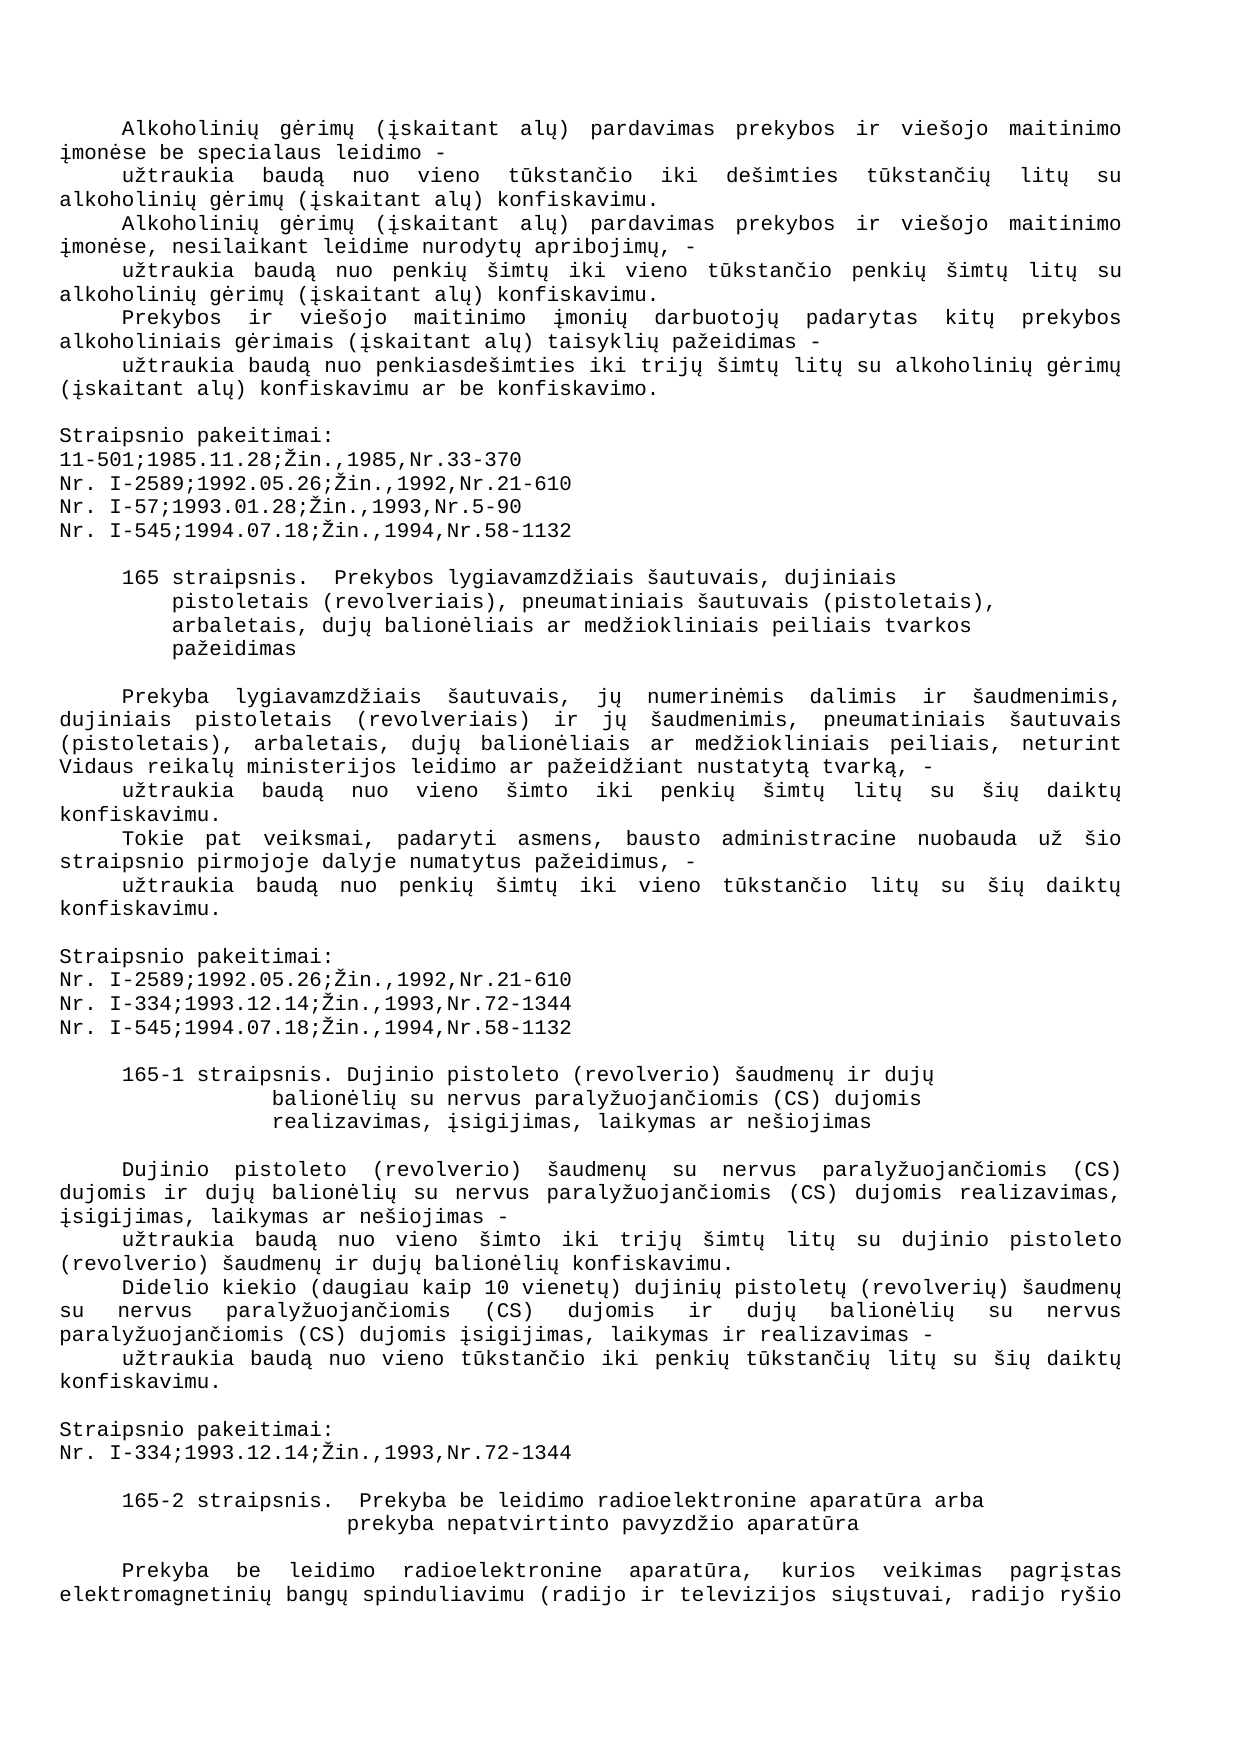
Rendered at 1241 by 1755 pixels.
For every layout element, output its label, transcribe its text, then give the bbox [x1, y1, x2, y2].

text užtraukia baudą nuo penkių šimtų iki vieno tūkstančio penkių šimtų litų su alkoholinių gėrimų (įskaitant alų) konfiskavimu. [59, 260, 1122, 307]
text 11-501;1985.11.28;Žin.,1985,Nr.33-370 [59, 449, 1122, 473]
text 165-1 straipsnis. Dujinio pistoleto (revolverio) šaudmenų ir dujų [59, 1064, 1122, 1088]
text Nr. I-545;1994.07.18;Žin.,1994,Nr.58-1132 [59, 1017, 1122, 1040]
text balionėlių su nervus paralyžuojančiomis (CS) dujomis [59, 1088, 1122, 1111]
text užtraukia baudą nuo vieno tūkstančio iki penkių tūkstančių litų su šių daiktų konfiskavimu. [59, 1348, 1122, 1395]
text užtraukia baudą nuo vieno tūkstančio iki dešimties tūkstančių litų su alkoholinių gėrimų (įskaitant alų) konfiskavimu. [59, 165, 1122, 213]
text 165-2 straipsnis. Prekyba be leidimo radioelektronine aparatūra arba [59, 1489, 1122, 1513]
text prekyba nepatvirtinto pavyzdžio aparatūra [59, 1513, 1122, 1537]
text užtraukia baudą nuo vieno šimto iki trijų šimtų litų su dujinio pistoleto (revolverio) šaudmenų ir dujų balionėlių konfiskavimu. [59, 1229, 1122, 1277]
text pistoletais (revolveriais), pneumatiniais šautuvais (pistoletais), [59, 591, 1122, 615]
text Nr. I-2589;1992.05.26;Žin.,1992,Nr.21-610 [59, 473, 1122, 496]
text Nr. I-57;1993.01.28;Žin.,1993,Nr.5-90 [59, 496, 1122, 520]
text Alkoholinių gėrimų (įskaitant alų) pardavimas prekybos ir viešojo maitinimo įmonėse, nesilaikant leidime nurodytų apribojimų, - [59, 213, 1122, 260]
text 165 straipsnis. Prekybos lygiavamzdžiais šautuvais, dujiniais [59, 567, 1122, 591]
text Prekybos ir viešojo maitinimo įmonių darbuotojų padarytas kitų prekybos alkoholiniais gėrimais (įskaitant alų) taisyklių pažeidimas - [59, 307, 1122, 354]
text Straipsnio pakeitimai: [59, 946, 1122, 969]
text Nr. I-334;1993.12.14;Žin.,1993,Nr.72-1344 [59, 993, 1122, 1017]
text Tokie pat veiksmai, padaryti asmens, bausto administracine nuobauda už šio straipsnio pirmojoje dalyje numatytus pažeidimus, - [59, 827, 1122, 875]
text Didelio kiekio (daugiau kaip 10 vienetų) dujinių pistoletų (revolverių) šaudmenų su nervus paralyžuojančiomis (CS) dujomis ir dujų balionėlių su nervus paralyžuojančiomis (CS) dujomis įsigijimas, laikymas ir realizavimas - [59, 1277, 1122, 1348]
text arbaletais, dujų balionėliais ar medžiokliniais peiliais tvarkos [59, 615, 1122, 638]
text Nr. I-545;1994.07.18;Žin.,1994,Nr.58-1132 [59, 520, 1122, 544]
text realizavimas, įsigijimas, laikymas ar nešiojimas [59, 1111, 1122, 1135]
text Straipsnio pakeitimai: [59, 1419, 1122, 1442]
text Prekyba be leidimo radioelektronine aparatūra, kurios veikimas pagrįstas elektromagnetinių bangų spinduliavimu (radijo ir televizijos siųstuvai, radijo ryšio [59, 1561, 1122, 1608]
text užtraukia baudą nuo vieno šimto iki penkių šimtų litų su šių daiktų konfiskavimu. [59, 780, 1122, 827]
text Alkoholinių gėrimų (įskaitant alų) pardavimas prekybos ir viešojo maitinimo įmonėse be specialaus leidimo - [59, 118, 1122, 165]
text Prekyba lygiavamzdžiais šautuvais, jų numerinėmis dalimis ir šaudmenimis, dujiniais pistoletais (revolveriais) ir jų šaudmenimis, pneumatiniais šautuvais (pistoletais), arbaletais, dujų balionėliais ar medžiokliniais peiliais, neturint Vidaus reikalų ministerijos leidimo ar pažeidžiant nustatytą tvarką, - [59, 686, 1122, 780]
text pažeidimas [59, 638, 1122, 662]
text Nr. I-334;1993.12.14;Žin.,1993,Nr.72-1344 [59, 1442, 1122, 1466]
text užtraukia baudą nuo penkių šimtų iki vieno tūkstančio litų su šių daiktų konfiskavimu. [59, 875, 1122, 922]
text Straipsnio pakeitimai: [59, 426, 1122, 449]
text Nr. I-2589;1992.05.26;Žin.,1992,Nr.21-610 [59, 969, 1122, 993]
text Dujinio pistoleto (revolverio) šaudmenų su nervus paralyžuojančiomis (CS) dujomis ir dujų balionėlių su nervus paralyžuojančiomis (CS) dujomis realizavimas, įsigijimas, laikymas ar nešiojimas - [59, 1158, 1122, 1229]
text užtraukia baudą nuo penkiasdešimties iki trijų šimtų litų su alkoholinių gėrimų (įskaitant alų) konfiskavimu ar be konfiskavimo. [59, 354, 1122, 402]
